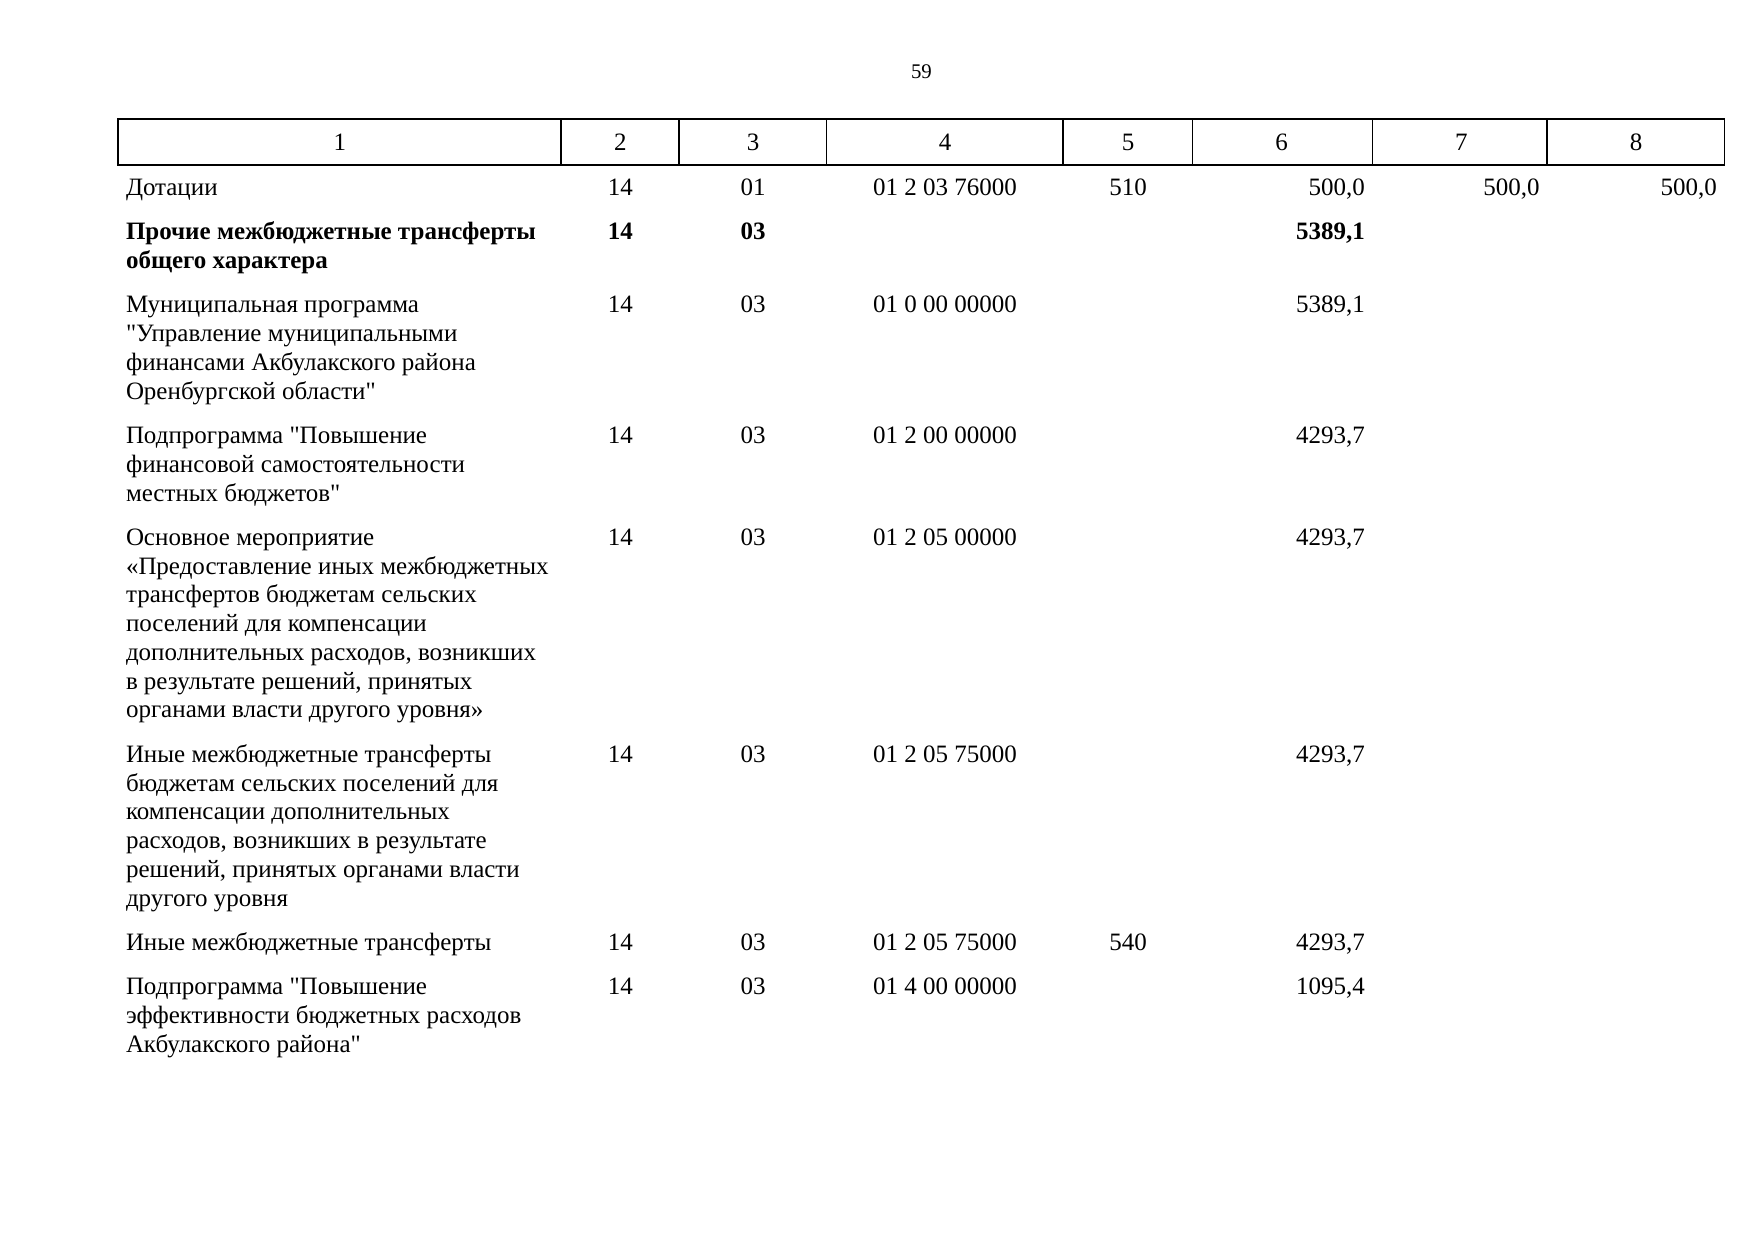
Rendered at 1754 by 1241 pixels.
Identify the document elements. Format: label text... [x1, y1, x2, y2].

table_cell 14 [561, 282, 679, 412]
table_cell 14 [561, 209, 679, 282]
table_cell 01 2 03 76000 [827, 166, 1063, 208]
table_header 5 [1071, 128, 1185, 156]
table_cell 500,0 [1372, 166, 1547, 208]
table_cell 1095,4 [1193, 964, 1372, 1065]
table_header 6 [1201, 128, 1362, 156]
table_header 7 [1380, 128, 1542, 156]
table_cell [1547, 964, 1724, 1065]
table_cell 03 [679, 731, 827, 919]
table_cell Муниципальная программа "Управление муниципальными финансами Акбулакского района Оренбургской области" [118, 282, 561, 412]
table_cell [1547, 209, 1724, 282]
table_header [119, 120, 560, 164]
table_header 8 [1555, 128, 1716, 156]
table_cell 01 0 00 00000 [827, 282, 1063, 412]
table_cell 14 [561, 919, 679, 963]
table_cell [1372, 964, 1547, 1065]
table_cell [827, 209, 1063, 282]
table_cell Иные межбюджетные трансферты бюджетам сельских поселений для компенсации дополнительных расходов, возникших в результате решений, принятых органами власти другого уровня [118, 731, 561, 919]
table_cell 5389,1 [1193, 282, 1372, 412]
table_cell [1372, 209, 1547, 282]
table_cell [1547, 731, 1724, 919]
table_cell Основное мероприятие «Предоставление иных межбюджетных трансфертов бюджетам сельских поселений для компенсации дополнительных расходов, возникших в результате решений, принятых органами власти другого уровня» [118, 514, 561, 731]
table_cell [1547, 514, 1724, 731]
table_cell [1547, 919, 1724, 963]
table_cell 03 [679, 282, 827, 412]
table_header 1 [126, 128, 553, 156]
table_cell [1063, 964, 1193, 1065]
table_cell [1372, 731, 1547, 919]
table_header [1193, 120, 1372, 164]
table_cell 03 [679, 412, 827, 514]
table_cell 510 [1063, 166, 1193, 208]
table_cell 01 4 00 00000 [827, 964, 1063, 1065]
table_cell 01 [679, 166, 827, 208]
table_cell 14 [561, 412, 679, 514]
table_header [1373, 120, 1546, 164]
table_cell [1063, 282, 1193, 412]
table_cell 01 2 05 75000 [827, 919, 1063, 963]
table_cell 500,0 [1193, 166, 1372, 208]
table_cell 03 [679, 209, 827, 282]
table_cell [1063, 731, 1193, 919]
table_cell Иные межбюджетные трансферты [118, 919, 561, 963]
table_cell Подпрограмма "Повышение эффективности бюджетных расходов Акбулакского района" [118, 964, 561, 1065]
table_cell 5389,1 [1193, 209, 1372, 282]
table_header 2 [569, 128, 671, 156]
table_cell Подпрограмма "Повышение финансовой самостоятельности местных бюджетов" [118, 412, 561, 514]
table_cell [1063, 412, 1193, 514]
table_header [1548, 120, 1724, 164]
table_cell 500,0 [1547, 166, 1724, 208]
table_cell 540 [1063, 919, 1193, 963]
table_cell 14 [561, 964, 679, 1065]
table_cell 14 [561, 166, 679, 208]
table_cell 4293,7 [1193, 731, 1372, 919]
table_header [680, 120, 826, 164]
table_cell [1372, 412, 1547, 514]
table_cell [1063, 209, 1193, 282]
table_cell 4293,7 [1193, 412, 1372, 514]
table_cell [1372, 514, 1547, 731]
table_cell [1372, 919, 1547, 963]
table_cell [1372, 282, 1547, 412]
table_header [1064, 120, 1192, 164]
table_cell [1547, 412, 1724, 514]
table_cell 03 [679, 964, 827, 1065]
table_cell [1547, 282, 1724, 412]
table_cell Прочие межбюджетные трансферты общего характера [118, 209, 561, 282]
table_cell 03 [679, 514, 827, 731]
table_header 4 [835, 128, 1055, 156]
table_cell 14 [561, 731, 679, 919]
table_cell 01 2 05 75000 [827, 731, 1063, 919]
table_header [827, 120, 1062, 164]
table_cell 03 [679, 919, 827, 963]
table_cell 01 2 00 00000 [827, 412, 1063, 514]
table_header 3 [687, 128, 819, 156]
table_cell 01 2 05 00000 [827, 514, 1063, 731]
table_cell 14 [561, 514, 679, 731]
table_cell Дотации [118, 166, 561, 208]
table_cell 4293,7 [1193, 514, 1372, 731]
table_header [562, 120, 678, 164]
table_cell [1063, 514, 1193, 731]
table_cell 4293,7 [1193, 919, 1372, 963]
